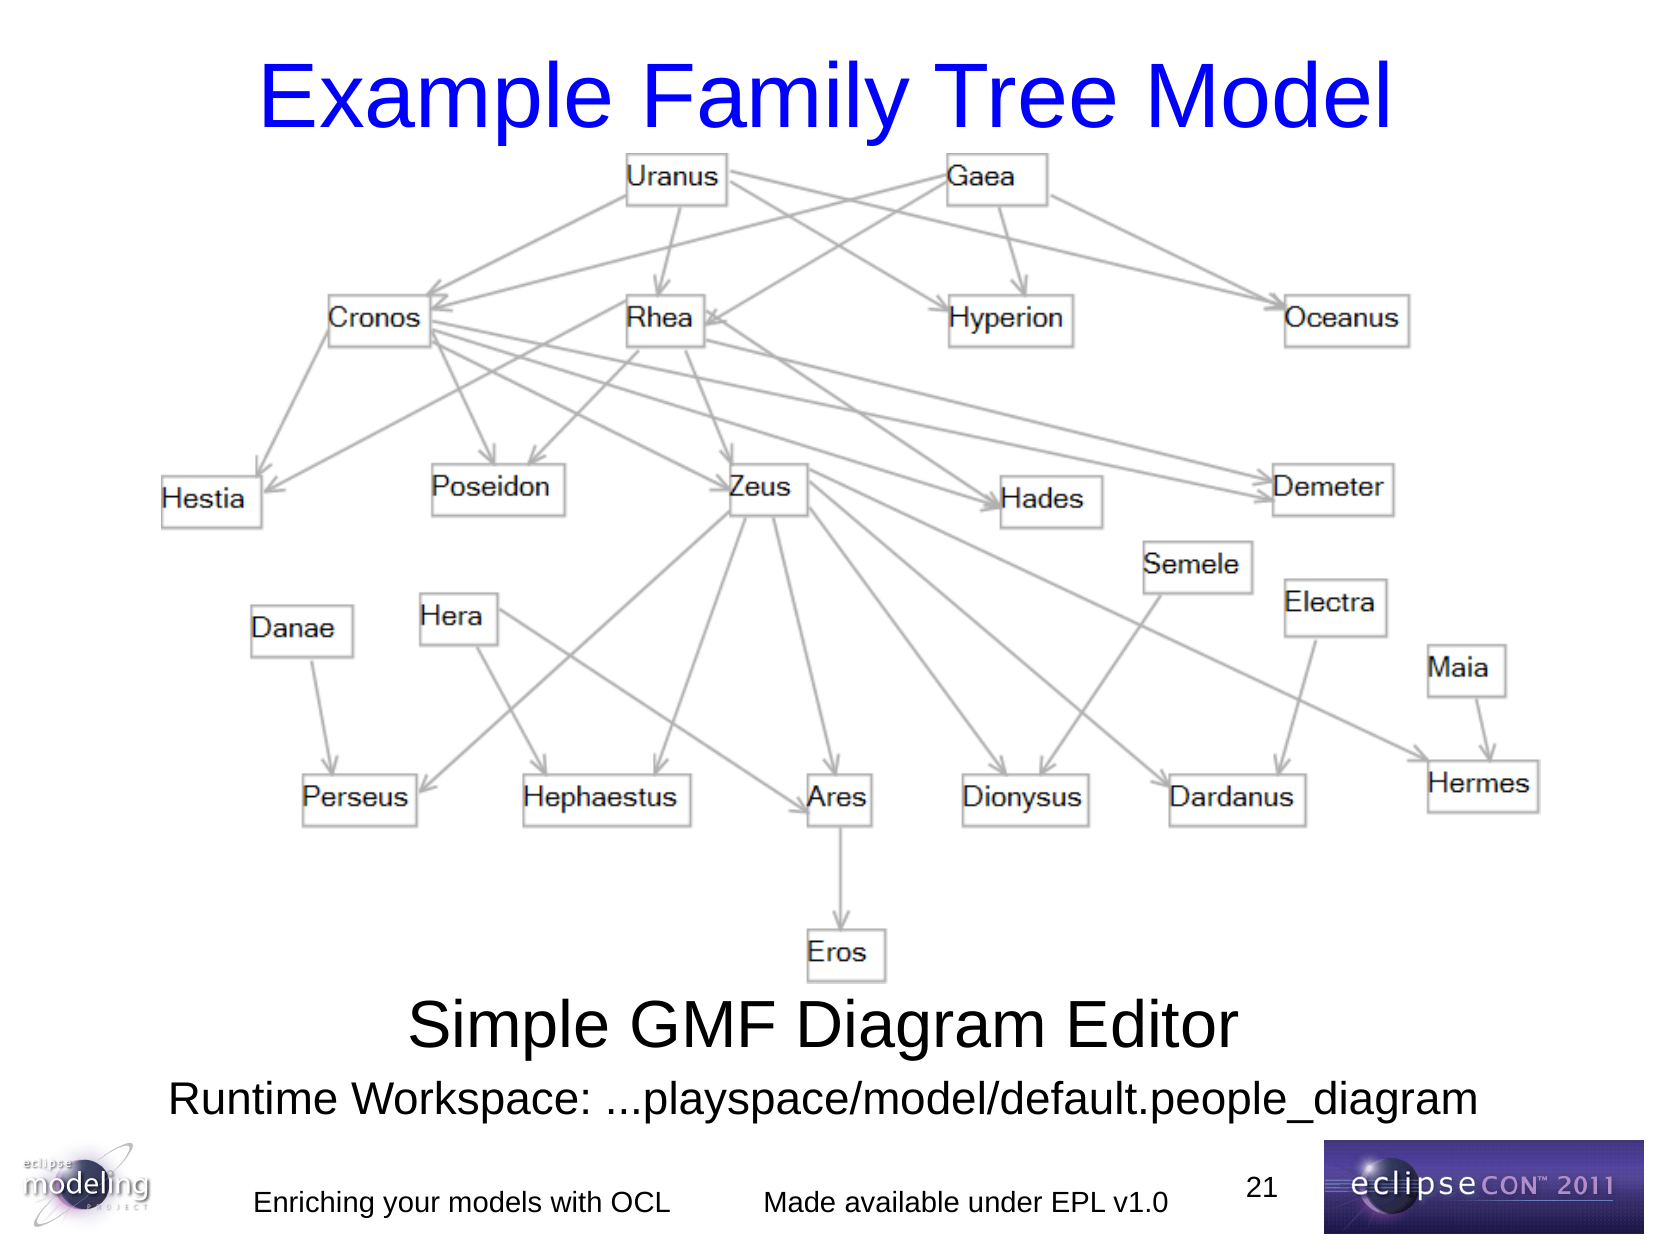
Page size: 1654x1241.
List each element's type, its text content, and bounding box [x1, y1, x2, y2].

picture [1324, 1140, 1644, 1234]
list Simple GMF Diagram Editor Runtime Workspace: ...playspace/model/default.people_diagram [76, 986, 1571, 1133]
picture [161, 153, 1541, 984]
picture [9, 1136, 156, 1235]
title Example Family Tree Model [82, 44, 1571, 148]
